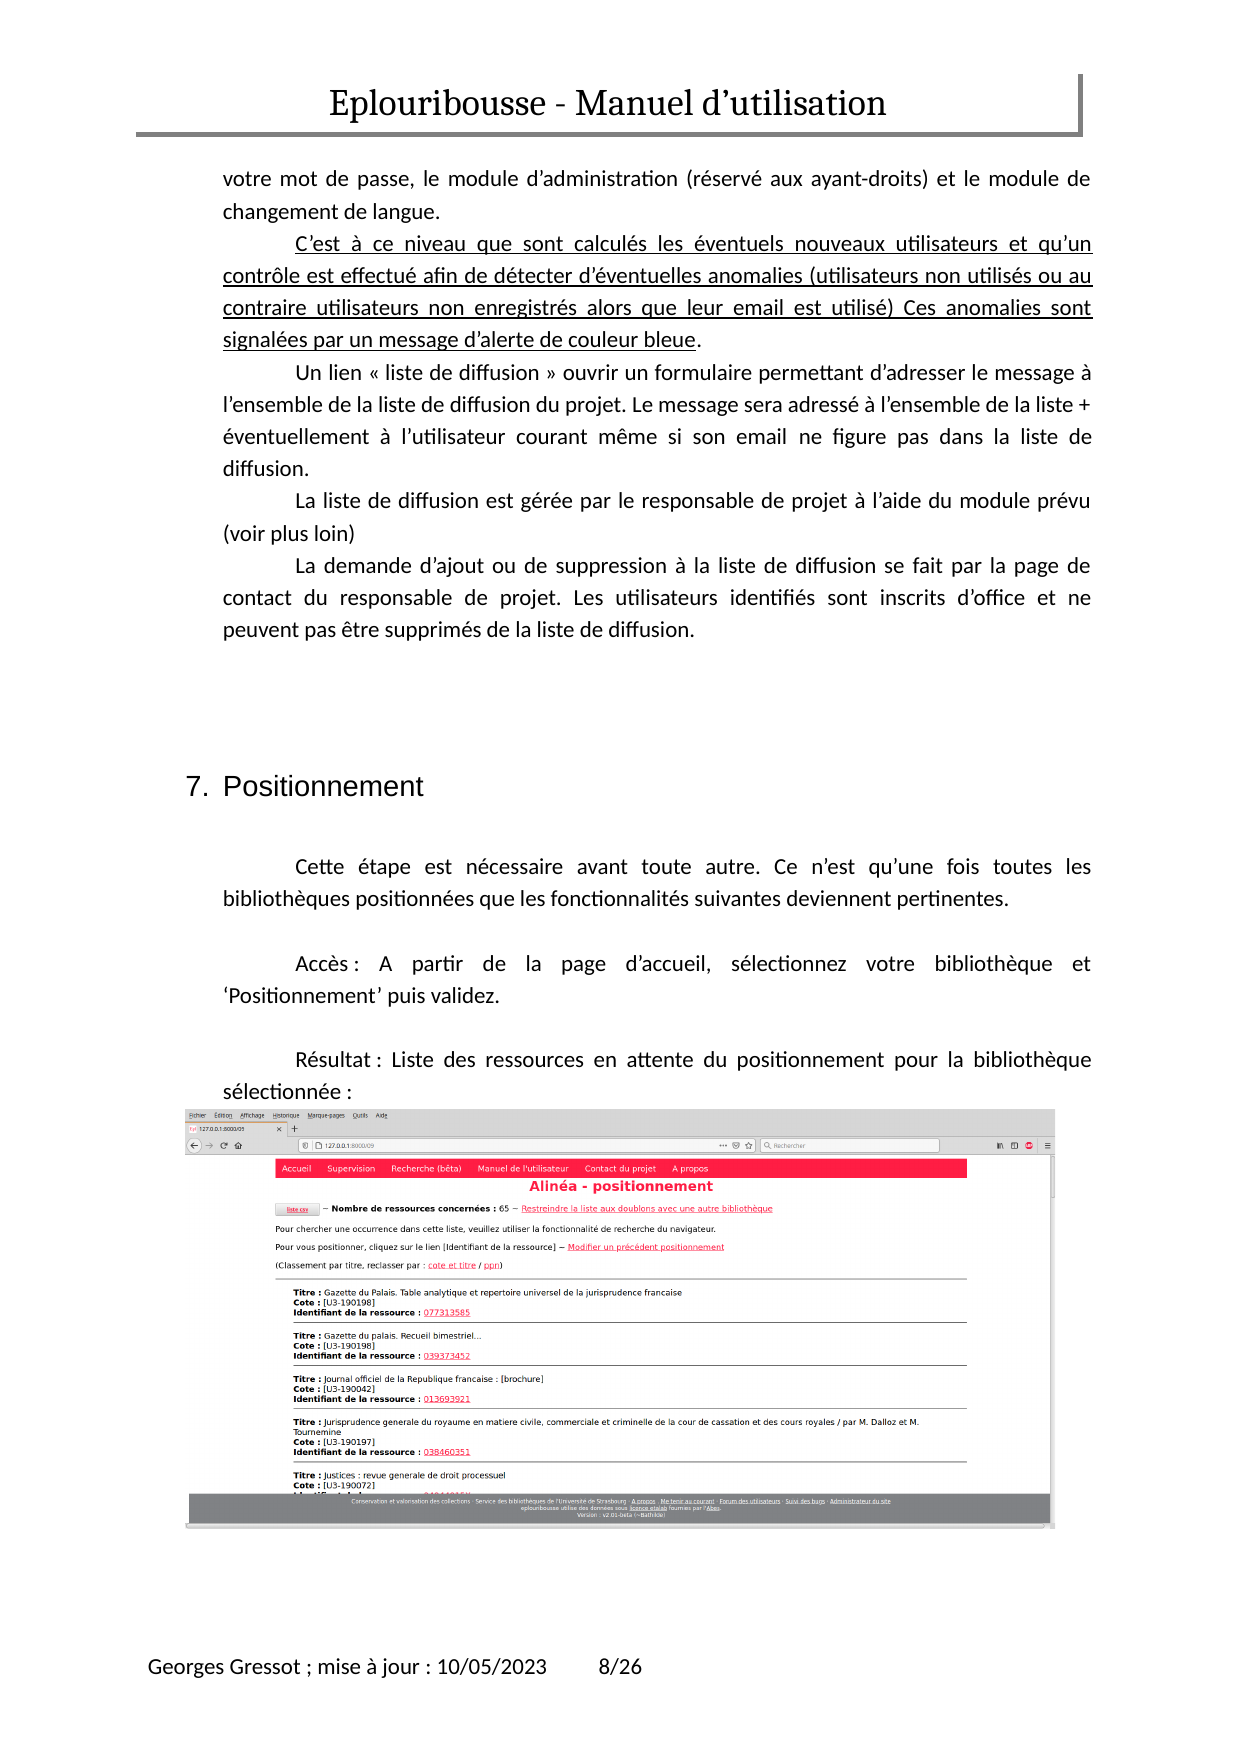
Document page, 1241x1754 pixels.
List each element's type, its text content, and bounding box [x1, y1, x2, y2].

list La liste de diffusion est gérée par le responsable de projet à l’aide du module prévu (voir plus loin) [223, 486, 1093, 547]
list Résultat : Liste des ressources en attente du positionnement pour la bibliothèque sélectionnée : [223, 1045, 1093, 1106]
subtitle Positionnement [185, 769, 1093, 802]
list contraire utilisateurs non enregistrés alors que leur email est utilisé) Ces anomalies sont [223, 287, 1093, 317]
list signalées par un message d’alerte de couleur bleue. [223, 319, 1093, 353]
list C’est à ce niveau que sont calculés les éventuels nouveaux utilisateurs et qu’un contrôle est effectué afin de détecter d’éventuelles anomalies (utilisateurs non utilisés ou au [223, 229, 1093, 285]
list La demande d’ajout ou de suppression à la liste de diffusion se fait par la page de contact du responsable de projet. Les utilisateurs identifiés sont inscrits d’office et ne peuvent pas être supprimés de la liste de diffusion. [223, 551, 1093, 643]
list Un lien « liste de diffusion » ouvrir un formulaire permettant d’adresser le message à l’ensemble de la liste de diffusion du projet. Le message sera adressé à l’ensemble de la liste + éventuellement à l’utilisateur courant même si son email ne figure pas dans la liste de diffusion. [223, 358, 1093, 482]
list Accès : A partir de la page d’accueil, sélectionnez votre bibliothèque et ‘Positionnement’ puis validez. [223, 949, 1093, 1009]
picture [185, 1109, 1055, 1529]
list Cette étape est nécessaire avant toute autre. Ce n’est qu’une fois toutes les bibliothèques positionnées que les fonctionnalités suivantes deviennent pertinentes. [223, 852, 1093, 912]
list votre mot de passe, le module d’administration (réservé aux ayant-droits) et le module de changement de langue. [223, 164, 1093, 225]
